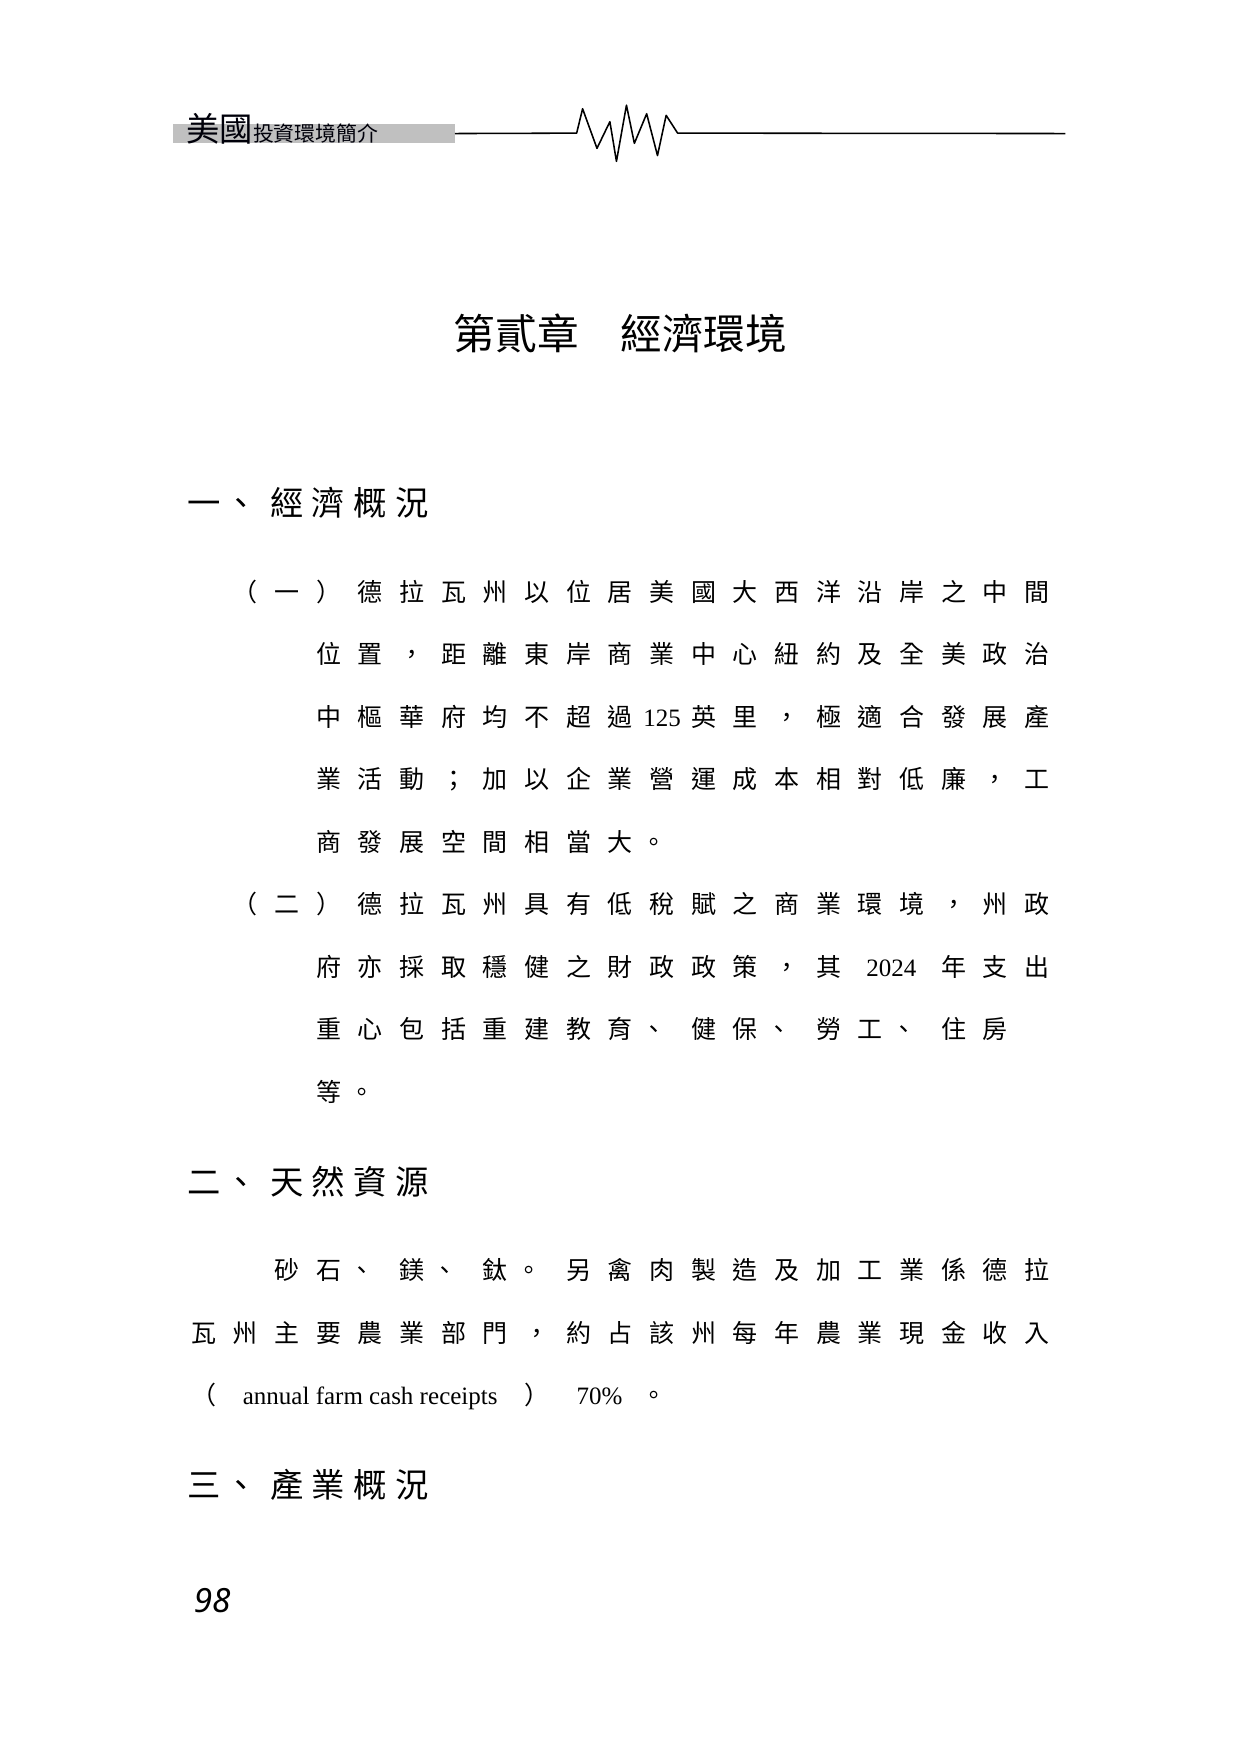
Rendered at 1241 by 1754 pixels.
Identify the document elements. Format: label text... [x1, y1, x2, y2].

text （一）德拉瓦州以位居美國大西洋沿岸之中間位置，距離東岸商業中心紐約及全美政治中樞華府均不超過125英里，極適合發展產業活動；加以企業營運成本相對低廉，工商發展空間相當大。 [207, 549, 1058, 861]
text 第貳章 經濟環境 [183, 290, 1058, 352]
text 砂石、鎂、鈦。另禽肉製造及加工業係德拉瓦州主要農業部門，約占該州每年農業現金收入（annual farm cash receipts）70%。 [183, 1227, 1058, 1415]
text 三、產業概況 [183, 1441, 1058, 1504]
text 一、經濟概況 [183, 459, 1058, 522]
text 二、天然資源 [183, 1138, 1058, 1200]
text （二）德拉瓦州具有低稅賦之商業環境，州政府亦採取穩健之財政政策，其2024年支出重心包括重建教育、健保、勞工、住房等。 [207, 861, 1058, 1111]
